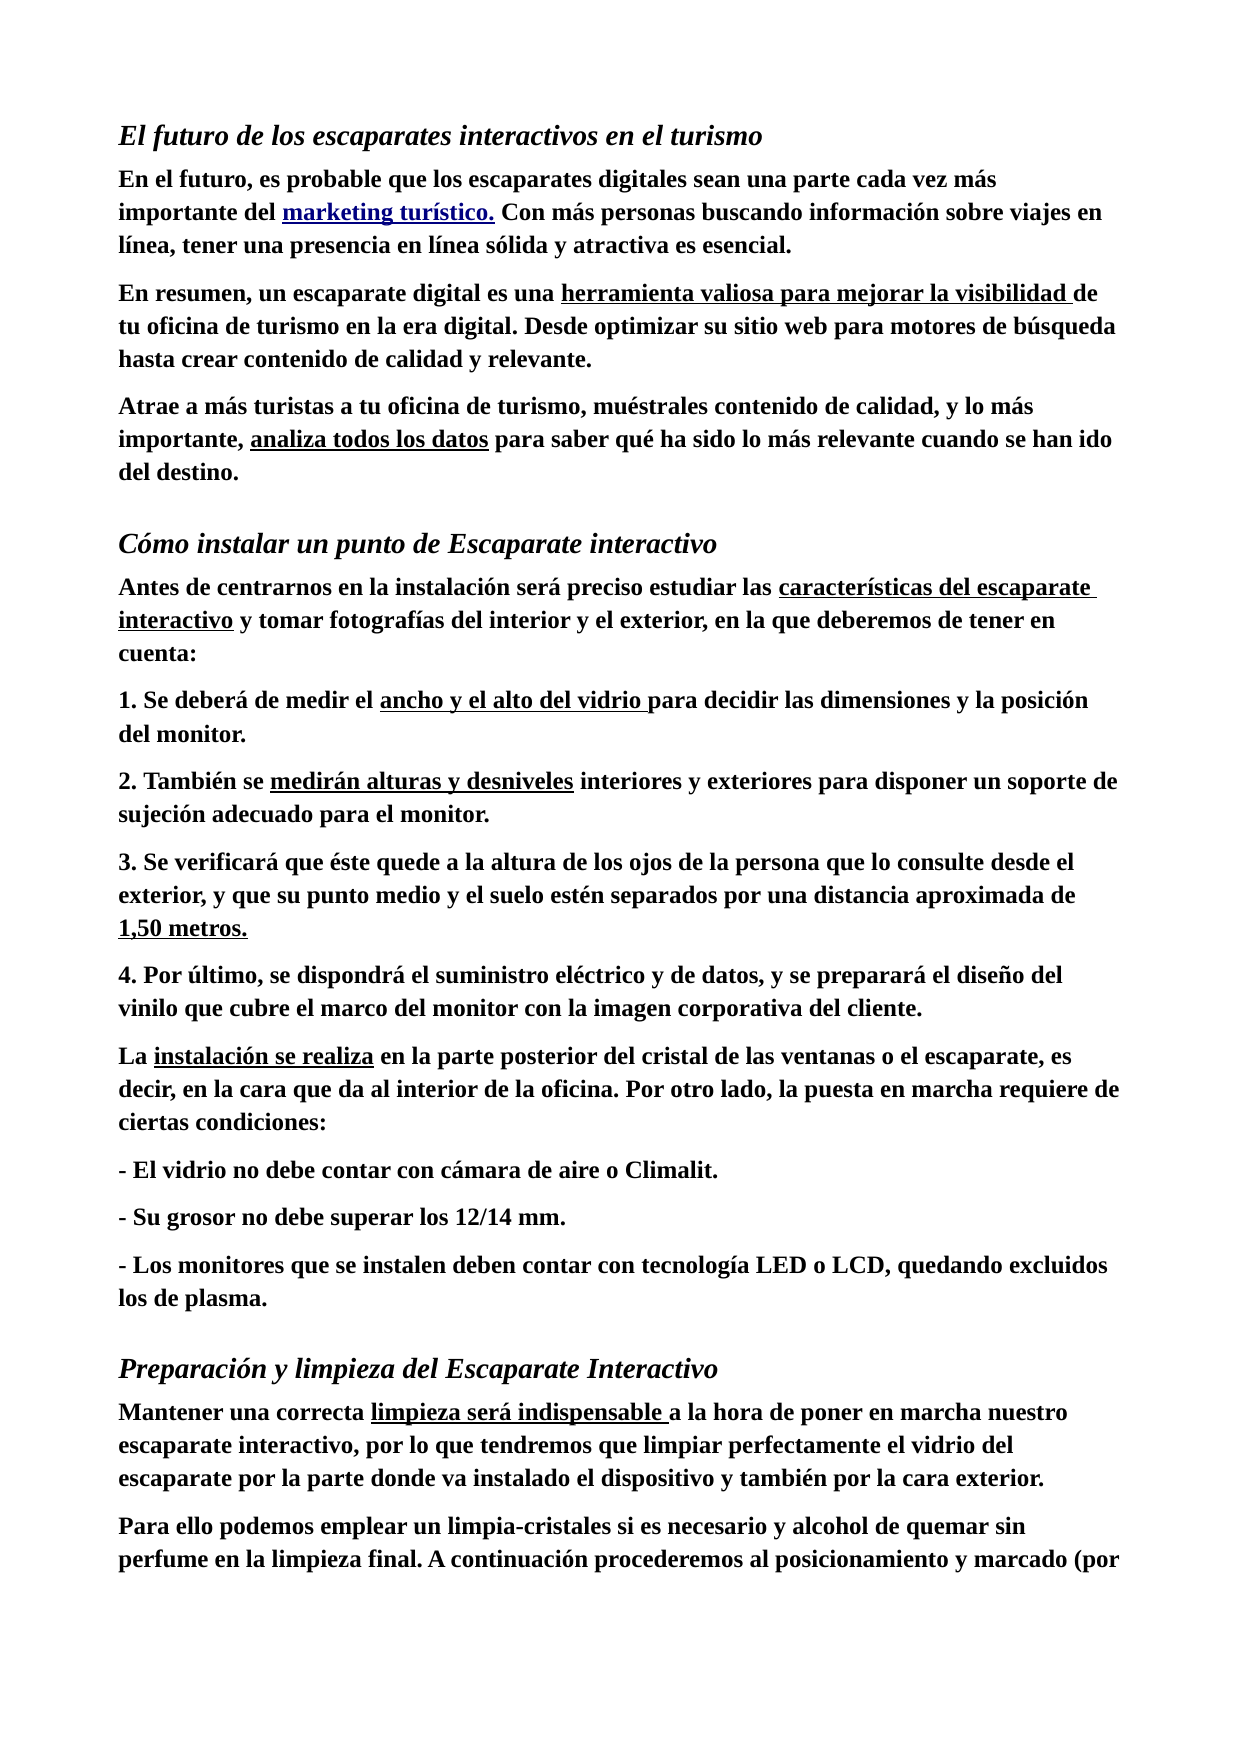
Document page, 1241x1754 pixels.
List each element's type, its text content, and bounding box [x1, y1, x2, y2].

text Para ello podemos emplear un limpia-cristales si es necesario y alcohol de quemar sin perfume en la limpieza final. A continuación procederemos al posicionamiento y marcado (por [118, 1511, 1122, 1573]
subtitle Cómo instalar un punto de Escaparate interactivo [118, 526, 1122, 559]
subtitle El futuro de los escaparates interactivos en el turismo [118, 118, 1122, 152]
text Mantener una correcta limpieza será indispensable a la hora de poner en marcha nuestro escaparate interactivo, por lo que tendremos que limpiar perfectamente el vidrio del escaparate por la parte donde va instalado el dispositivo y también por la cara exterior. [118, 1397, 1122, 1492]
text - Los monitores que se instalen deben contar con tecnología LED o LCD, quedando excluidos los de plasma. [118, 1250, 1122, 1312]
text - Su grosor no debe superar los 12/14 mm. [118, 1202, 1122, 1231]
text 3. Se verificará que éste quede a la altura de los ojos de la persona que lo consulte desde el exterior, y que su punto medio y el suelo estén separados por una distancia aproximada de 1,50 metros. [118, 847, 1122, 942]
text 4. Por último, se dispondrá el suministro eléctrico y de datos, y se preparará el diseño del vinilo que cubre el marco del monitor con la imagen corporativa del cliente. [118, 961, 1122, 1022]
text En el futuro, es probable que los escaparates digitales sean una parte cada vez más importante del marketing turístico. Con más personas buscando información sobre viajes en línea, tener una presencia en línea sólida y atractiva es esencial. [118, 164, 1122, 259]
text Antes de centrarnos en la instalación será preciso estudiar las características del escaparate interactivo y tomar fotografías del interior y el exterior, en la que deberemos de tener en cuenta: [118, 572, 1122, 667]
text Atrae a más turistas a tu oficina de turismo, muéstrales contenido de calidad, y lo más importante, analiza todos los datos para saber qué ha sido lo más relevante cuando se han ido del destino. [118, 391, 1122, 486]
text En resumen, un escaparate digital es una herramienta valiosa para mejorar la visibilidad de tu oficina de turismo en la era digital. Desde optimizar su sitio web para motores de búsqueda hasta crear contenido de calidad y relevante. [118, 278, 1122, 373]
text 2. También se medirán alturas y desniveles interiores y exteriores para disponer un soporte de sujeción adecuado para el monitor. [118, 766, 1122, 828]
subtitle Preparación y limpieza del Escaparate Interactivo [118, 1351, 1122, 1385]
text - El vidrio no debe contar con cámara de aire o Climalit. [118, 1155, 1122, 1183]
text La instalación se realiza en la parte posterior del cristal de las ventanas o el escaparate, es decir, en la cara que da al interior de la oficina. Por otro lado, la puesta en marcha requiere de ciertas condiciones: [118, 1041, 1122, 1136]
text 1. Se deberá de medir el ancho y el alto del vidrio para decidir las dimensiones y la posición del monitor. [118, 686, 1122, 747]
